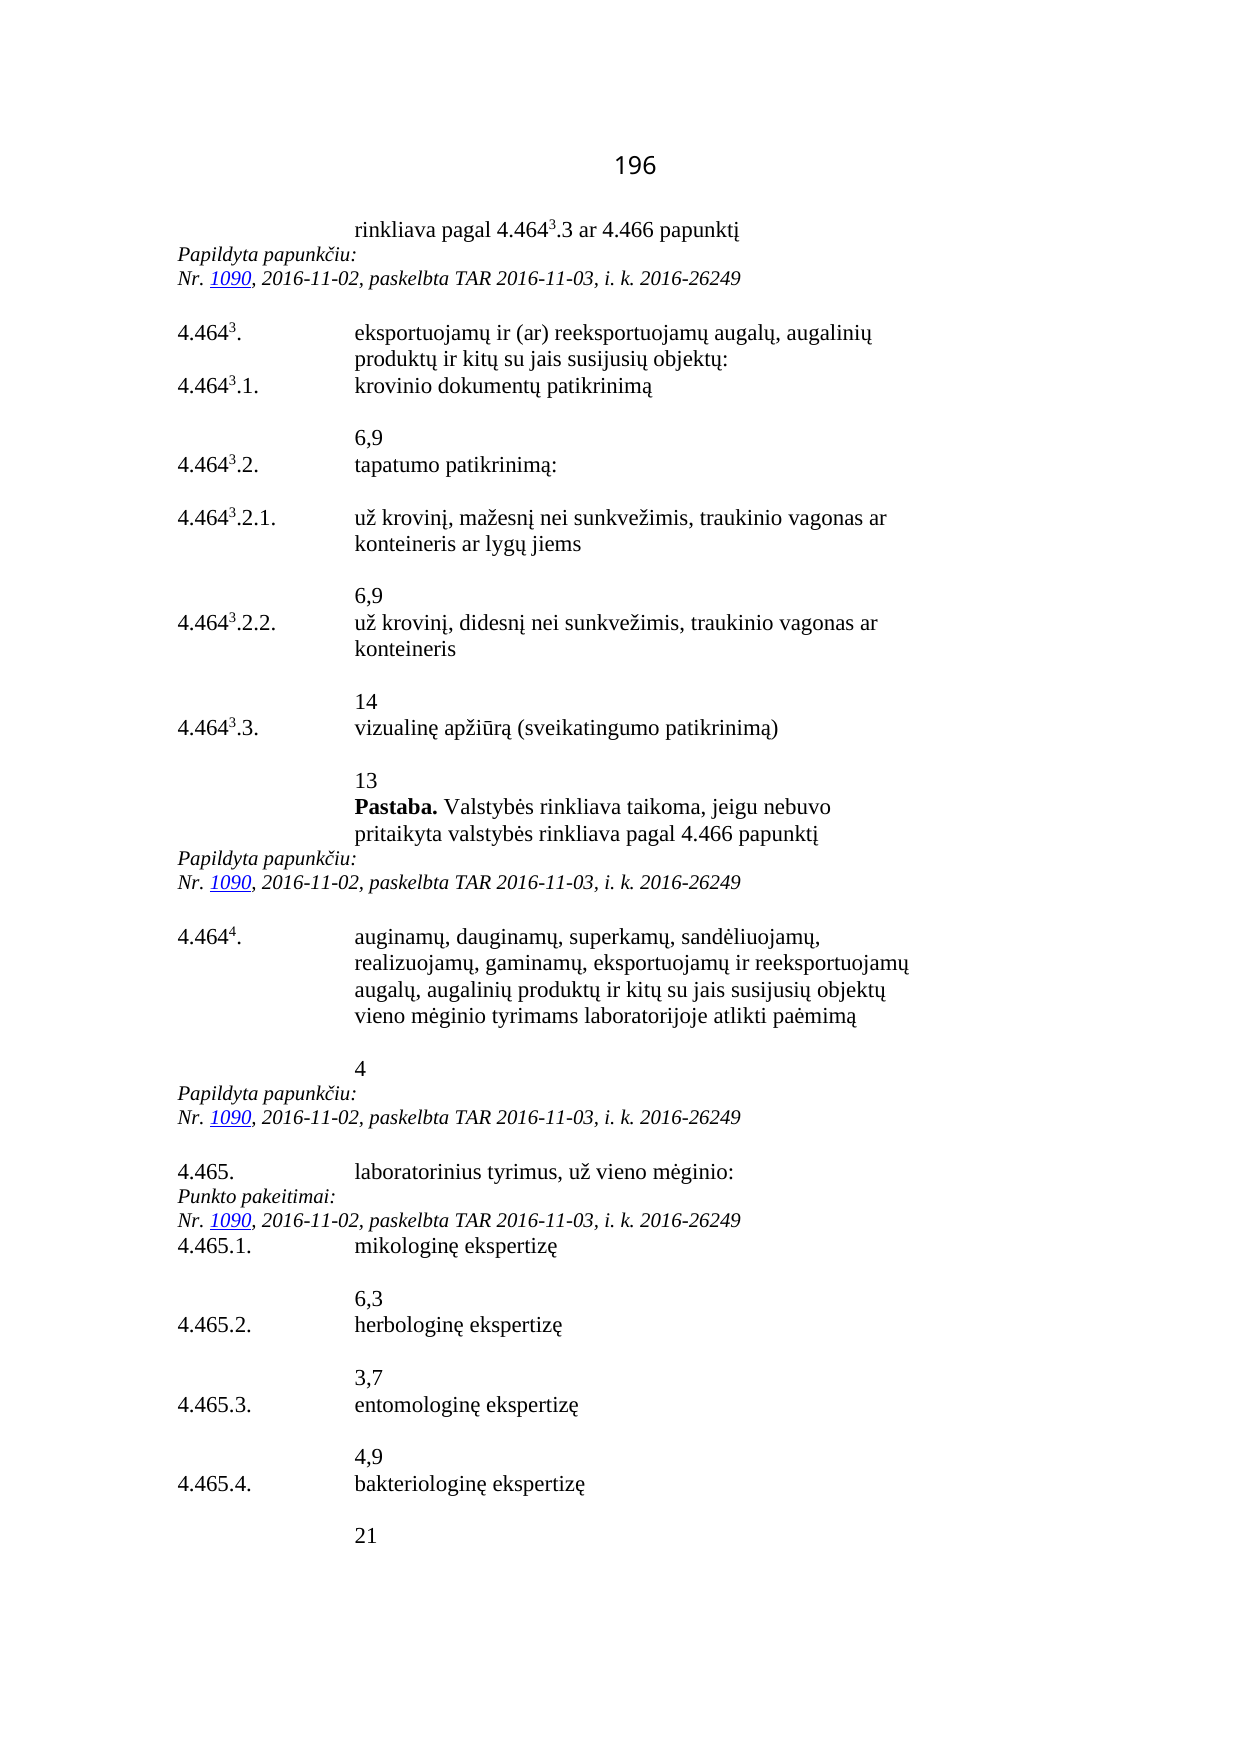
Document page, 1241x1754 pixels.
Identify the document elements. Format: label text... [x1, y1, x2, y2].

text Punkto pakeitimai: [177, 1184, 1093, 1208]
text Papildyta papunkčiu: [177, 1081, 1093, 1105]
text 4.465.2. herbologinę ekspertizę 3,7 [177, 1312, 945, 1391]
text realizuojamų, gaminamų, eksportuojamų ir reeksportuojamų [354, 949, 945, 976]
text produktų ir kitų su jais susijusių objektų: [354, 345, 945, 372]
text konteineris 14 [354, 635, 945, 714]
text 4.4643. eksportuojamų ir (ar) reeksportuojamų augalų, augalinių [177, 319, 945, 345]
text pritaikyta valstybės rinkliava pagal 4.466 papunktį [354, 820, 945, 846]
text Nr. 1090, 2016-11-02, paskelbta TAR 2016-11-03, i. k. 2016-26249 [177, 1105, 1093, 1129]
text Nr. 1090, 2016-11-02, paskelbta TAR 2016-11-03, i. k. 2016-26249 [177, 870, 1093, 894]
text 4.4643.3. vizualinę apžiūrą (sveikatingumo patikrinimą) 13 [177, 714, 945, 793]
text Papildyta papunkčiu: [177, 242, 1093, 266]
text konteineris ar lygų jiems 6,9 [354, 530, 945, 609]
text Nr. 1090, 2016-11-02, paskelbta TAR 2016-11-03, i. k. 2016-26249 [177, 1208, 1093, 1232]
text 4.465.1. mikologinę ekspertizę 6,3 [177, 1232, 945, 1312]
text augalų, augalinių produktų ir kitų su jais susijusių objektų [354, 976, 945, 1002]
text 4.4644. auginamų, dauginamų, superkamų, sandėliuojamų, [177, 923, 945, 949]
text 4.4643.2. tapatumo patikrinimą: [177, 451, 945, 503]
text Pastaba. Valstybės rinkliava taikoma, jeigu nebuvo [354, 793, 945, 820]
text vieno mėginio tyrimams laboratorijoje atlikti paėmimą 4 [354, 1002, 945, 1081]
text 4.4643.1. krovinio dokumentų patikrinimą 6,9 [177, 372, 945, 451]
text Nr. 1090, 2016-11-02, paskelbta TAR 2016-11-03, i. k. 2016-26249 [177, 266, 1093, 290]
text rinkliava pagal 4.4643.3 ar 4.466 papunktį [354, 216, 945, 242]
text 4.465.3. entomologinę ekspertizę 4,9 [177, 1391, 945, 1470]
text 4.465.4. bakteriologinę ekspertizę 21 [177, 1470, 945, 1549]
text 4.4643.2.1. už krovinį, mažesnį nei sunkvežimis, traukinio vagonas ar [177, 503, 945, 530]
text 4.4643.2.2. už krovinį, didesnį nei sunkvežimis, traukinio vagonas ar [177, 609, 945, 635]
text 4.465. laboratorinius tyrimus, už vieno mėginio: [177, 1158, 945, 1184]
text Papildyta papunkčiu: [177, 846, 1093, 870]
